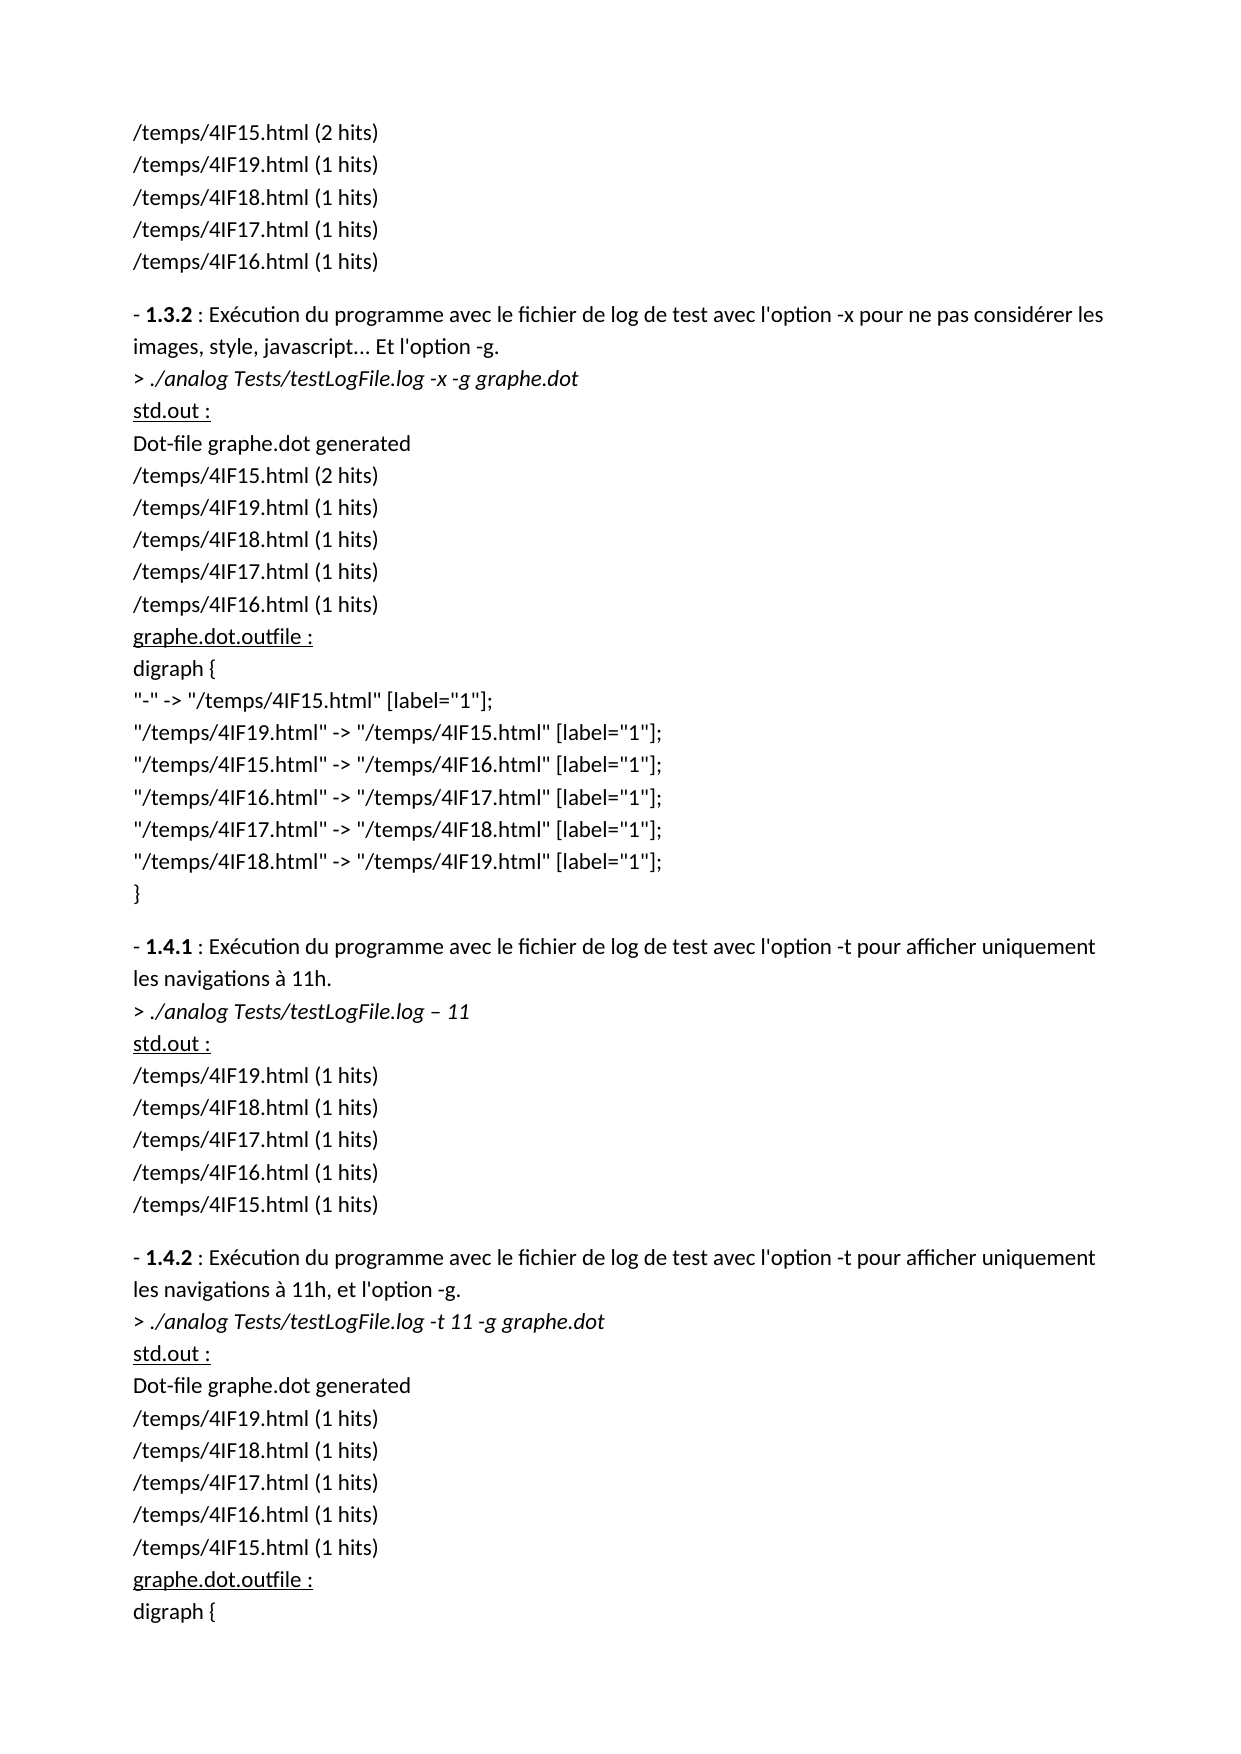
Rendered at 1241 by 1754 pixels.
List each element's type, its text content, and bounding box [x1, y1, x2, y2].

list /temps/4IF15.html (2 hits) /temps/4IF19.html (1 hits) /temps/4IF18.html (1 hits) /temps/4IF17.html (1 hits) /temps/4IF16.html (1 hits) [133, 118, 1122, 275]
list - 1.4.2 : Exécution du programme avec le fichier de log de test avec l'option -t pour afficher uniquement les navigations à 11h, et l'option -g. > ./analog Tests/testLogFile.log -t 11 -g graphe.dot std.out : Dot-file graphe.dot generated /temps/4IF19.html (1 hits) /temps/4IF18.html (1 hits) /temps/4IF17.html (1 hits) /temps/4IF16.html (1 hits) /temps/4IF15.html (1 hits) graphe.dot.outfile : digraph { [133, 1243, 1122, 1625]
list - 1.3.2 : Exécution du programme avec le fichier de log de test avec l'option -x pour ne pas considérer les images, style, javascript... Et l'option -g. > ./analog Tests/testLogFile.log -x -g graphe.dot std.out : Dot-file graphe.dot generated /temps/4IF15.html (2 hits) /temps/4IF19.html (1 hits) /temps/4IF18.html (1 hits) /temps/4IF17.html (1 hits) /temps/4IF16.html (1 hits) graphe.dot.outfile : digraph { "-" -> "/temps/4IF15.html" [label="1"]; "/temps/4IF19.html" -> "/temps/4IF15.html" [label="1"]; "/temps/4IF15.html" -> "/temps/4IF16.html" [label="1"]; "/temps/4IF16.html" -> "/temps/4IF17.html" [label="1"]; "/temps/4IF17.html" -> "/temps/4IF18.html" [label="1"]; "/temps/4IF18.html" -> "/temps/4IF19.html" [label="1"]; } [133, 300, 1122, 907]
list - 1.4.1 : Exécution du programme avec le fichier de log de test avec l'option -t pour afficher uniquement les navigations à 11h. > ./analog Tests/testLogFile.log – 11 std.out : /temps/4IF19.html (1 hits) /temps/4IF18.html (1 hits) /temps/4IF17.html (1 hits) /temps/4IF16.html (1 hits) /temps/4IF15.html (1 hits) [133, 932, 1122, 1218]
